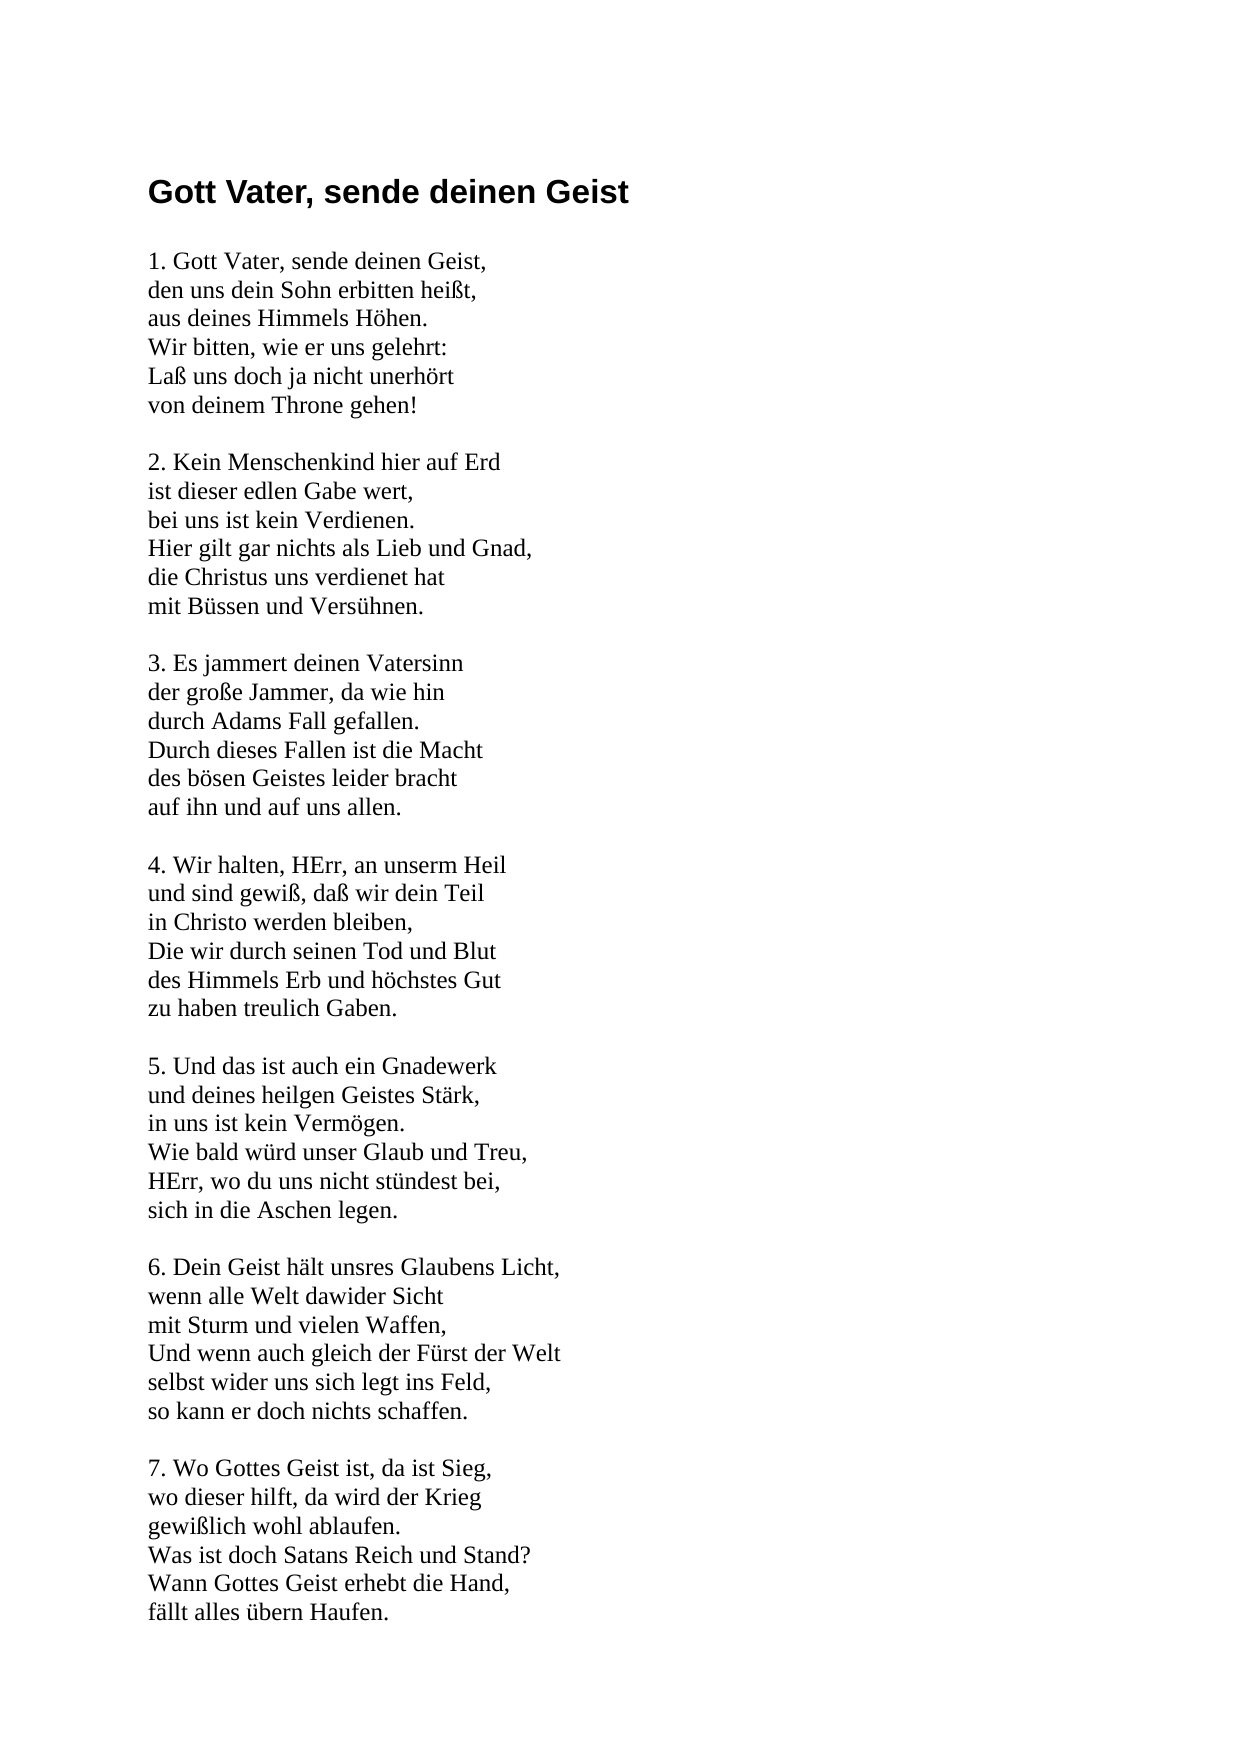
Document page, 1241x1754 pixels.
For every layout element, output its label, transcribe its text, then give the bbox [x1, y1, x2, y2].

text aus deines Himmels Höhen. [148, 303, 1093, 332]
text 6. Dein Geist hält unsres Glaubens Licht, [148, 1252, 1093, 1281]
text Die wir durch seinen Tod und Blut [148, 936, 1093, 965]
text Wie bald würd unser Glaub und Treu, [148, 1137, 1093, 1166]
text wo dieser hilft, da wird der Krieg [148, 1482, 1093, 1511]
text sich in die Aschen legen. [148, 1195, 1093, 1223]
text Wann Gottes Geist erhebt die Hand, [148, 1568, 1093, 1597]
text und sind gewiß, daß wir dein Teil [148, 878, 1093, 907]
text 2. Kein Menschenkind hier auf Erd [148, 447, 1093, 476]
text Und wenn auch gleich der Fürst der Welt [148, 1338, 1093, 1367]
text und deines heilgen Geistes Stärk, [148, 1080, 1093, 1108]
text der große Jammer, da wie hin [148, 677, 1093, 706]
text selbst wider uns sich legt ins Feld, [148, 1367, 1093, 1396]
text 1. Gott Vater, sende deinen Geist, [148, 246, 1093, 275]
text ist dieser edlen Gabe wert, [148, 476, 1093, 505]
text 5. Und das ist auch ein Gnadewerk [148, 1051, 1093, 1080]
text Durch dieses Fallen ist die Macht [148, 735, 1093, 763]
text wenn alle Welt dawider Sicht [148, 1281, 1093, 1310]
text den uns dein Sohn erbitten heißt, [148, 275, 1093, 303]
text von deinem Throne gehen! [148, 390, 1093, 418]
text 7. Wo Gottes Geist ist, da ist Sieg, [148, 1453, 1093, 1482]
text mit Büssen und Versühnen. [148, 591, 1093, 620]
text gewißlich wohl ablaufen. [148, 1511, 1093, 1540]
text Was ist doch Satans Reich und Stand? [148, 1540, 1093, 1568]
text Wir bitten, wie er uns gelehrt: [148, 332, 1093, 361]
text in uns ist kein Vermögen. [148, 1108, 1093, 1137]
text HErr, wo du uns nicht stündest bei, [148, 1166, 1093, 1195]
text des Himmels Erb und höchstes Gut [148, 965, 1093, 993]
text durch Adams Fall gefallen. [148, 706, 1093, 735]
text die Christus uns verdienet hat [148, 562, 1093, 591]
text so kann er doch nichts schaffen. [148, 1396, 1093, 1425]
text 4. Wir halten, HErr, an unserm Heil [148, 850, 1093, 878]
subtitle Gott Vater, sende deinen Geist [148, 173, 1093, 211]
text zu haben treulich Gaben. [148, 993, 1093, 1022]
text auf ihn und auf uns allen. [148, 792, 1093, 821]
text bei uns ist kein Verdienen. [148, 505, 1093, 533]
text mit Sturm und vielen Waffen, [148, 1310, 1093, 1338]
text 3. Es jammert deinen Vatersinn [148, 648, 1093, 677]
text Hier gilt gar nichts als Lieb und Gnad, [148, 533, 1093, 562]
text Laß uns doch ja nicht unerhört [148, 361, 1093, 390]
text in Christo werden bleiben, [148, 907, 1093, 936]
text fällt alles übern Haufen. [148, 1597, 1093, 1626]
text des bösen Geistes leider bracht [148, 763, 1093, 792]
